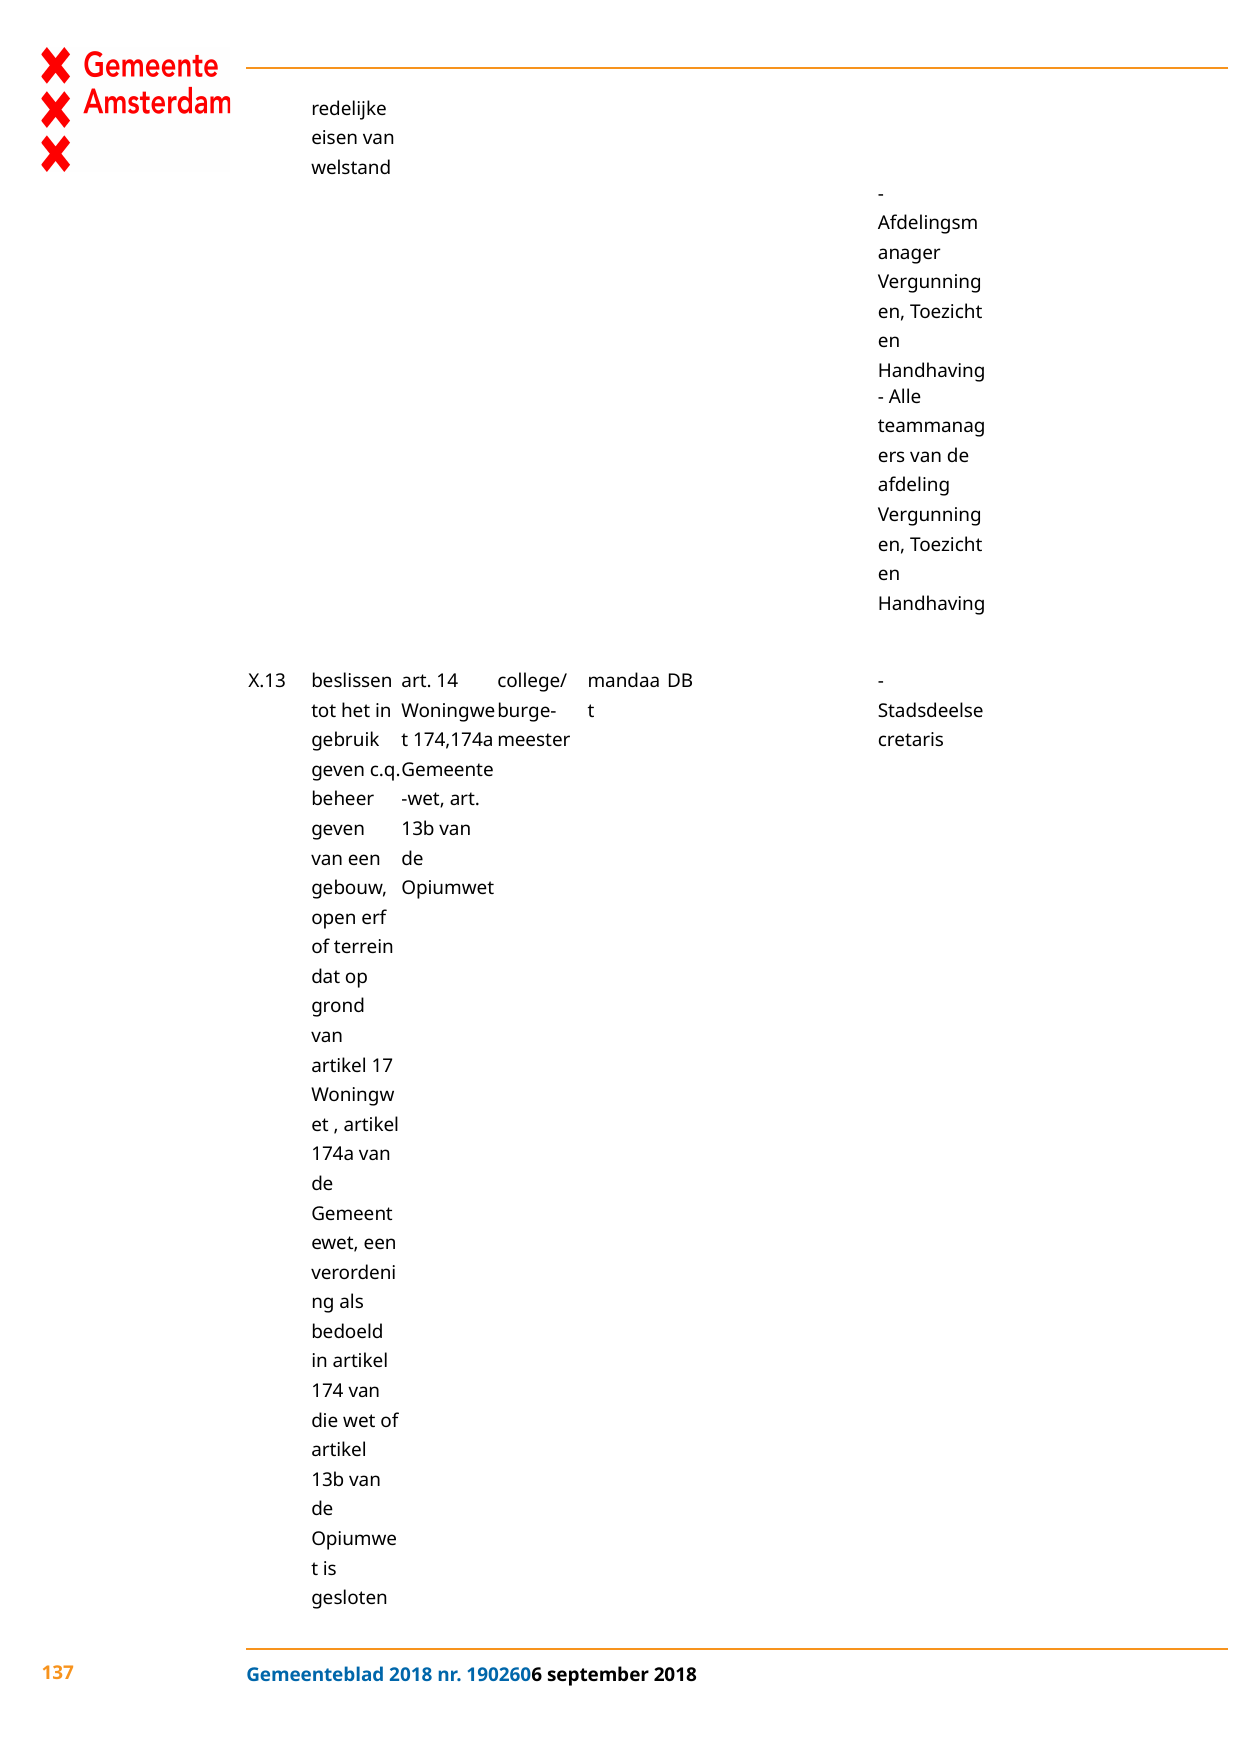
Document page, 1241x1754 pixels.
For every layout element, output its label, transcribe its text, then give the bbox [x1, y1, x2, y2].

table_cell [667, 383, 730, 616]
table_cell [878, 616, 987, 641]
table_cell [248, 95, 311, 180]
table_cell [497, 641, 587, 667]
table_cell [730, 616, 878, 641]
table_cell [878, 641, 987, 667]
table_cell beslissen tot het in gebruik geven c.q. beheer geven van een gebouw, open erf of terrein dat op grond van artikel 17 Woningwet , artikel 174a van de Gemeentewet, een verordening als bedoeld in artikel 174 van die wet of artikel 13b van de Opiumwet is gesloten [311, 667, 401, 1610]
table_cell [730, 383, 878, 616]
table_cell [987, 383, 1069, 616]
table_cell [401, 383, 497, 616]
table_cell [588, 180, 667, 383]
picture [41, 47, 231, 172]
table_cell [311, 383, 401, 616]
table_cell [401, 95, 497, 180]
table_cell - Alle teammanagers van de afdeling Vergunningen, Toezicht en Handhaving [878, 383, 987, 616]
table_cell [730, 667, 878, 1610]
table_cell [987, 95, 1069, 180]
table_cell [311, 180, 401, 383]
table_cell [730, 95, 878, 180]
table_cell [730, 641, 878, 667]
table_cell [667, 95, 730, 180]
table_cell [311, 616, 401, 641]
table_cell [1069, 667, 1152, 1610]
table_cell [1069, 180, 1152, 383]
table_cell [667, 616, 730, 641]
table_cell [401, 641, 497, 667]
table_cell [987, 641, 1069, 667]
table_cell [248, 180, 311, 383]
table_cell [588, 95, 667, 180]
table_cell art. 14 Woningwet 174,174a Gemeente-wet, art. 13b van de Opiumwet [401, 667, 497, 1610]
table_cell DB [667, 667, 730, 1610]
table_cell [588, 383, 667, 616]
table_cell college/ burge-meester [497, 667, 587, 1610]
table_cell [987, 667, 1069, 1610]
table_cell [1069, 95, 1152, 180]
table_cell - Afdelingsmanager Vergunningen, Toezicht en Handhaving [878, 180, 987, 383]
table_cell [588, 641, 667, 667]
table_cell [497, 616, 587, 641]
table_cell mandaat [588, 667, 667, 1610]
table_cell [401, 616, 497, 641]
table_cell - Stadsdeelsecretaris [878, 667, 987, 1610]
table_cell [248, 383, 311, 616]
table_cell [1069, 641, 1152, 667]
table_cell [1069, 616, 1152, 641]
table_cell [311, 641, 401, 667]
table_cell [497, 95, 587, 180]
table_cell [667, 180, 730, 383]
table_cell [248, 616, 311, 641]
table_cell [667, 641, 730, 667]
table_cell [730, 180, 878, 383]
table_cell X.13 [248, 667, 311, 1610]
table_cell [588, 616, 667, 641]
table_cell [878, 95, 987, 180]
table_cell [497, 180, 587, 383]
table_cell [987, 180, 1069, 383]
table_cell [248, 641, 311, 667]
table_cell [497, 383, 587, 616]
table_cell redelijke eisen van welstand [311, 95, 401, 180]
table_cell [987, 616, 1069, 641]
table_cell [1069, 383, 1152, 616]
table_cell [401, 180, 497, 383]
